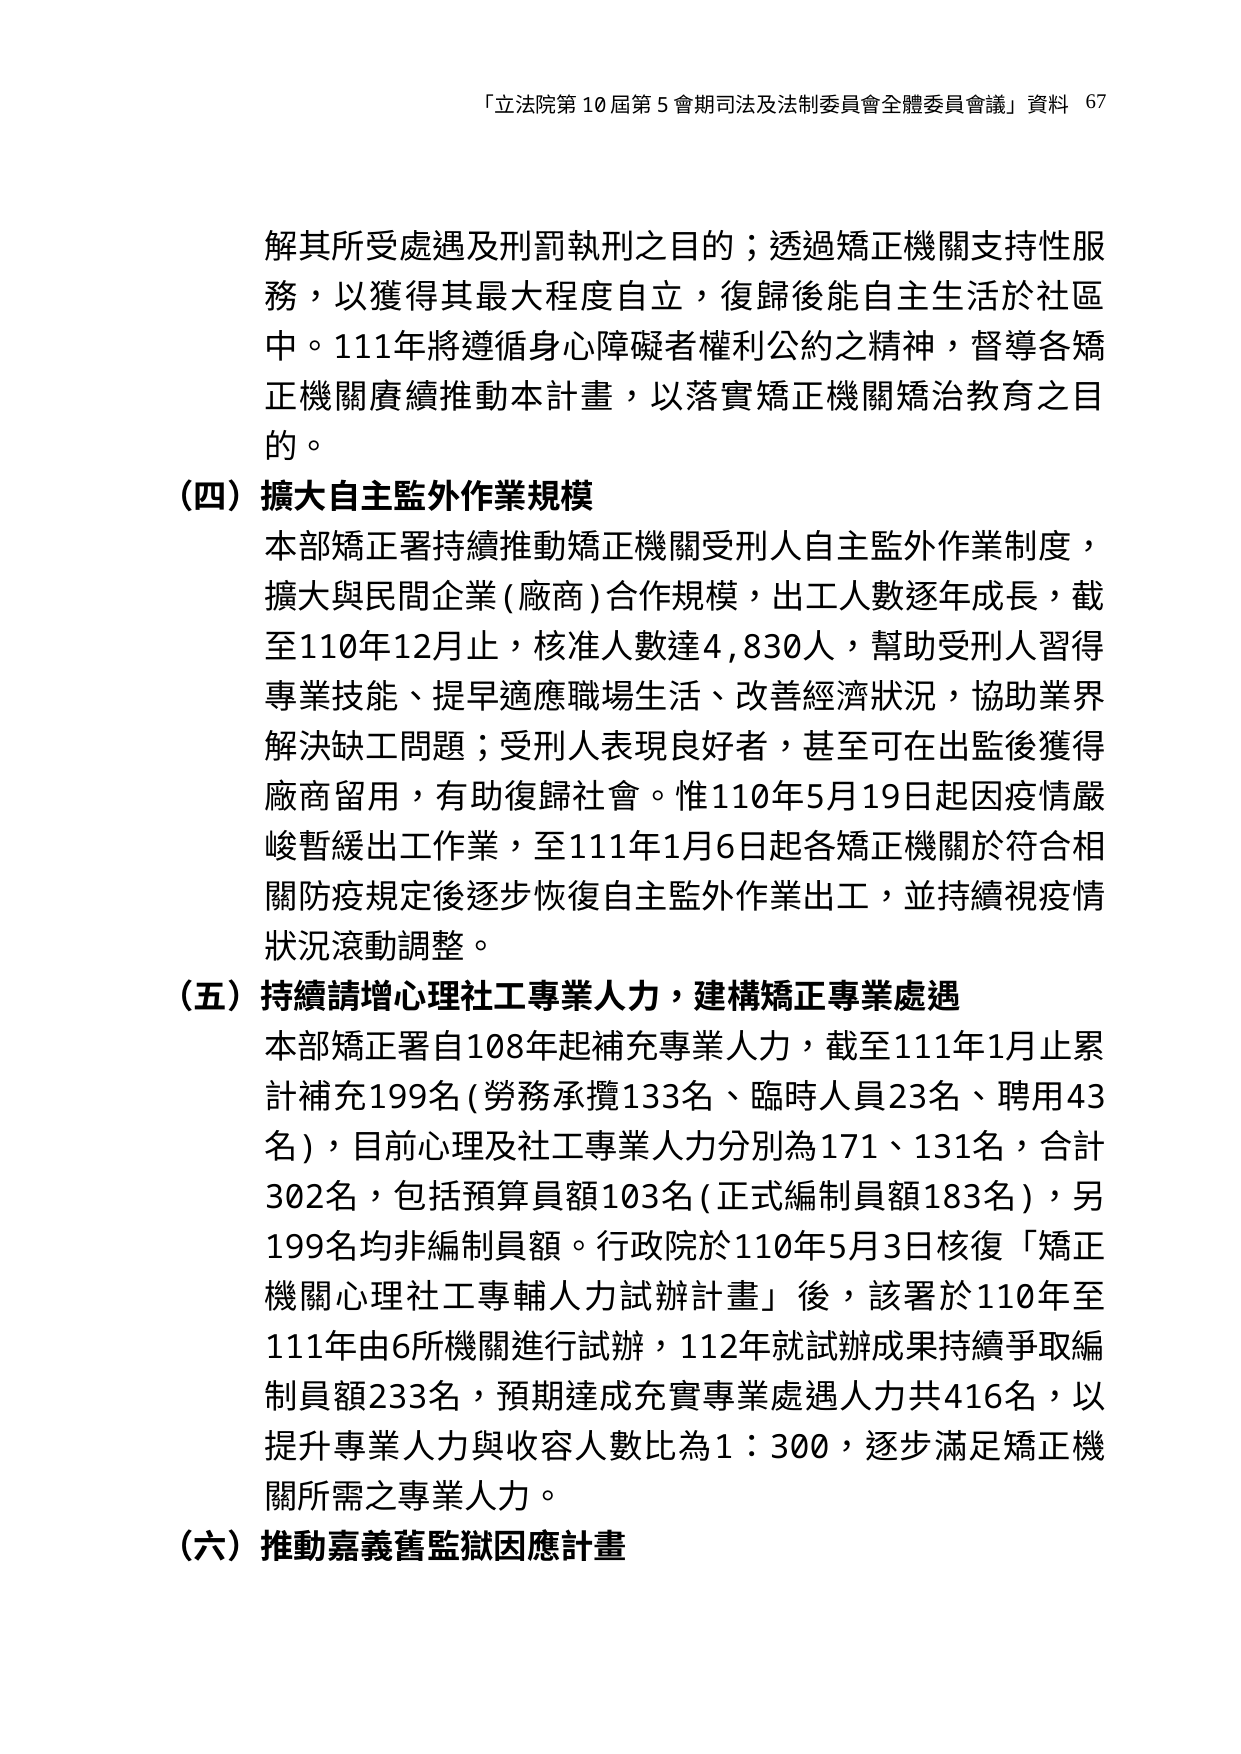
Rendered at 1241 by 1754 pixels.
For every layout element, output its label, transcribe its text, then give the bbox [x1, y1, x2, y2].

text 解其所受處遇及刑罰執刑之目的；透過矯正機關支持性服務，以獲得其最大程度自立，復歸後能自主生活於社區中。111年將遵循身心障礙者權利公約之精神，督導各矯正機關賡續推動本計畫，以落實矯正機關矯治教育之目的。 [264, 219, 1106, 469]
text （五）持續請增心理社工專業人力，建構矯正專業處遇 [160, 969, 1106, 1019]
text 本部矯正署持續推動矯正機關受刑人自主監外作業制度，擴大與民間企業(廠商)合作規模，出工人數逐年成長，截至110年12月止，核准人數達4,830人，幫助受刑人習得專業技能、提早適應職場生活、改善經濟狀況，協助業界解決缺工問題；受刑人表現良好者，甚至可在出監後獲得廠商留用，有助復歸社會。惟110年5月19日起因疫情嚴峻暫緩出工作業，至111年1月6日起各矯正機關於符合相關防疫規定後逐步恢復自主監外作業出工，並持續視疫情狀況滾動調整。 [264, 519, 1106, 969]
text 本部矯正署自108年起補充專業人力，截至111年1月止累計補充199名(勞務承攬133名、臨時人員23名、聘用43名)，目前心理及社工專業人力分別為171、131名，合計302名，包括預算員額103名(正式編制員額183名)，另199名均非編制員額。行政院於110年5月3日核復「矯正機關心理社工專輔人力試辦計畫」後，該署於110年至111年由6所機關進行試辦，112年就試辦成果持續爭取編制員額233名，預期達成充實專業處遇人力共416名，以提升專業人力與收容人數比為1：300，逐步滿足矯正機關所需之專業人力。 [264, 1019, 1106, 1519]
text （六）推動嘉義舊監獄因應計畫 [160, 1519, 1106, 1569]
text （四）擴大自主監外作業規模 [160, 469, 1106, 519]
